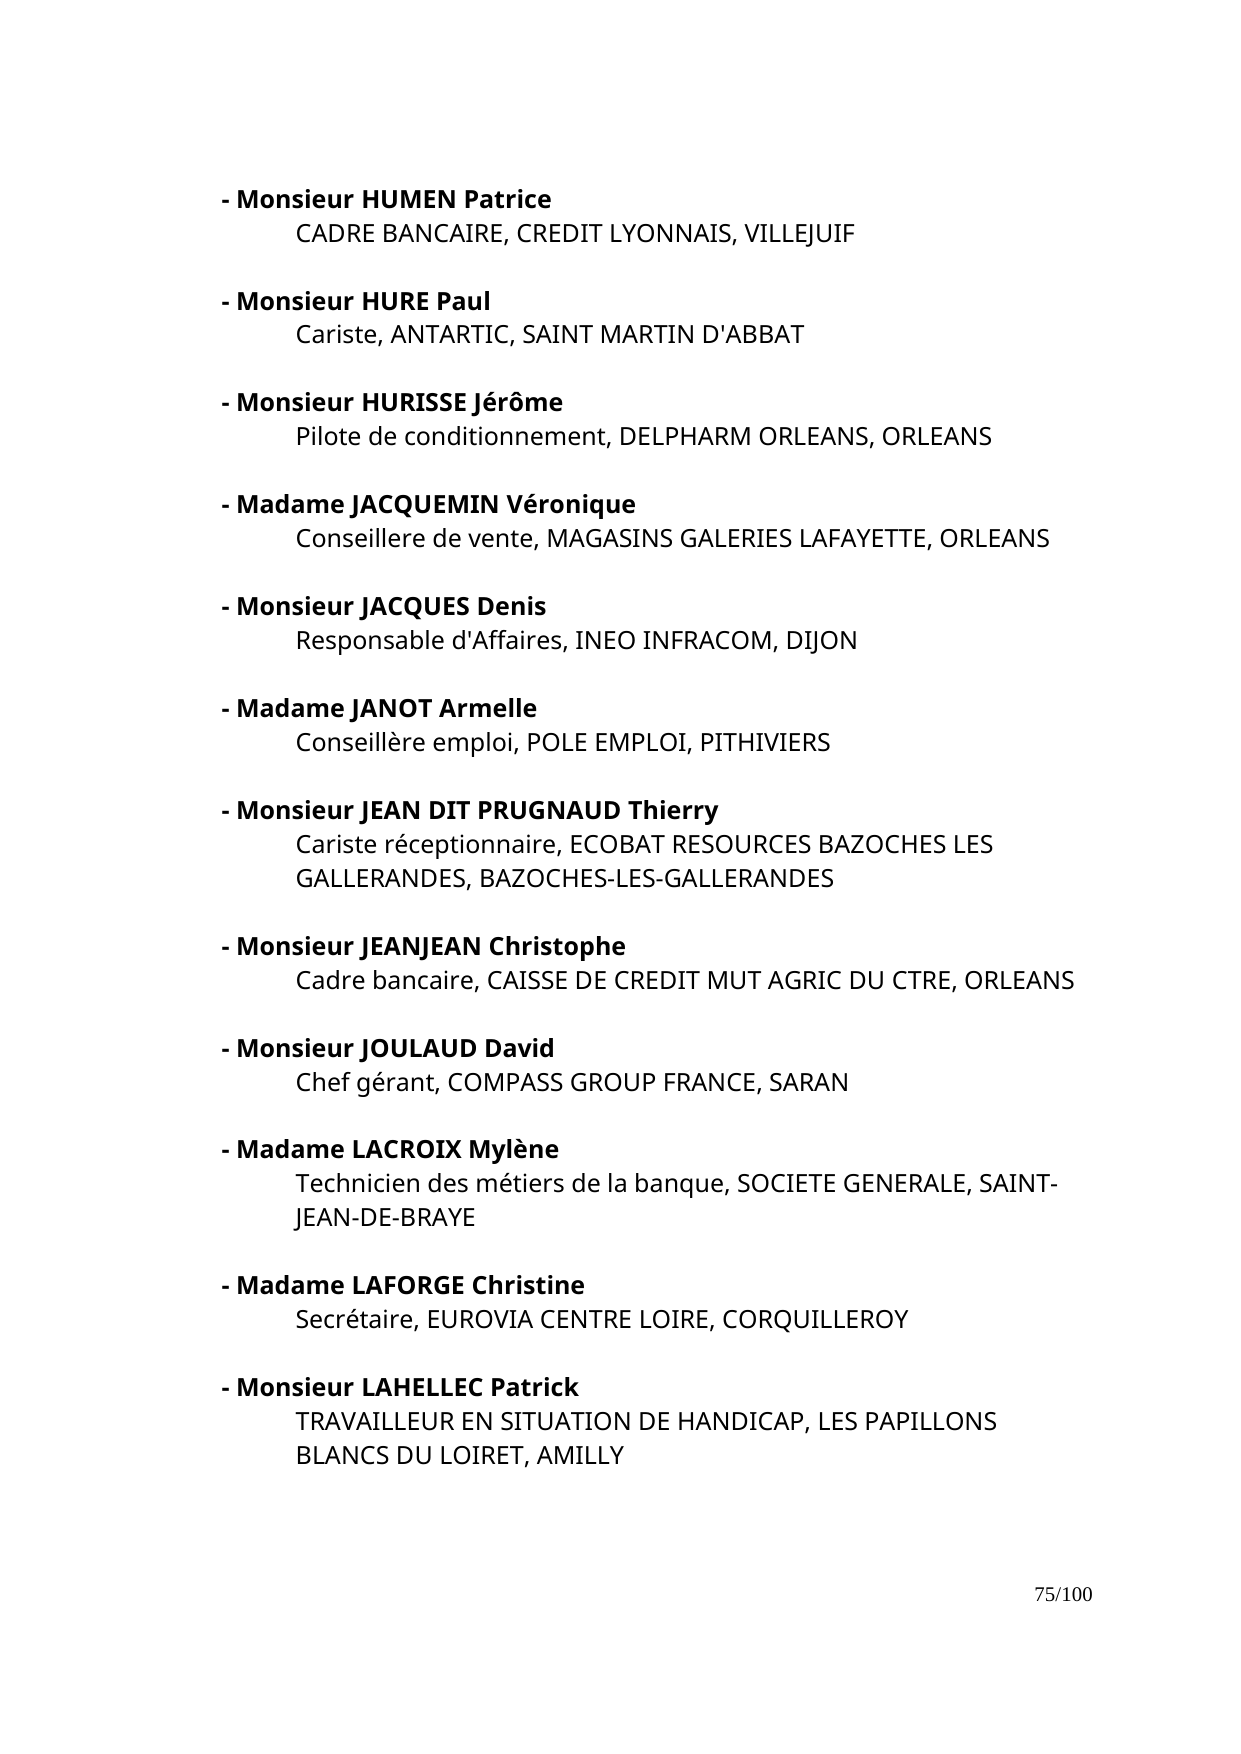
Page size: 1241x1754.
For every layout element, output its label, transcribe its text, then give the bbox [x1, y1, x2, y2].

text - Monsieur JEANJEAN Christophe Cadre bancaire, CAISSE DE CREDIT MUT AGRIC DU CTRE, ORLEANS [221, 929, 1092, 997]
text - Monsieur JACQUES Denis Responsable d'Affaires, INEO INFRACOM, DIJON [221, 589, 1092, 657]
text - Monsieur JEAN DIT PRUGNAUD Thierry Cariste réceptionnaire, ECOBAT RESOURCES BAZOCHES LES GALLERANDES, BAZOCHES-LES-GALLERANDES [221, 793, 1092, 895]
text - Monsieur HUMEN Patrice CADRE BANCAIRE, CREDIT LYONNAIS, VILLEJUIF [221, 182, 1092, 249]
text - Monsieur JOULAUD David Chef gérant, COMPASS GROUP FRANCE, SARAN [221, 1031, 1092, 1098]
text - Madame LAFORGE Christine Secrétaire, EUROVIA CENTRE LOIRE, CORQUILLEROY [221, 1268, 1092, 1336]
text - Monsieur HURE Paul Cariste, ANTARTIC, SAINT MARTIN D'ABBAT [221, 283, 1092, 351]
text - Madame JACQUEMIN Véronique Conseillere de vente, MAGASINS GALERIES LAFAYETTE, ORLEANS [221, 487, 1092, 555]
text - Monsieur HURISSE Jérôme Pilote de conditionnement, DELPHARM ORLEANS, ORLEANS [221, 385, 1092, 453]
text - Madame JANOT Armelle Conseillère emploi, POLE EMPLOI, PITHIVIERS [221, 691, 1092, 759]
text - Monsieur LAHELLEC Patrick TRAVAILLEUR EN SITUATION DE HANDICAP, LES PAPILLONS BLANCS DU LOIRET, AMILLY [221, 1370, 1092, 1472]
text - Madame LACROIX Mylène Technicien des métiers de la banque, SOCIETE GENERALE, SAINT-JEAN-DE-BRAYE [221, 1132, 1092, 1234]
